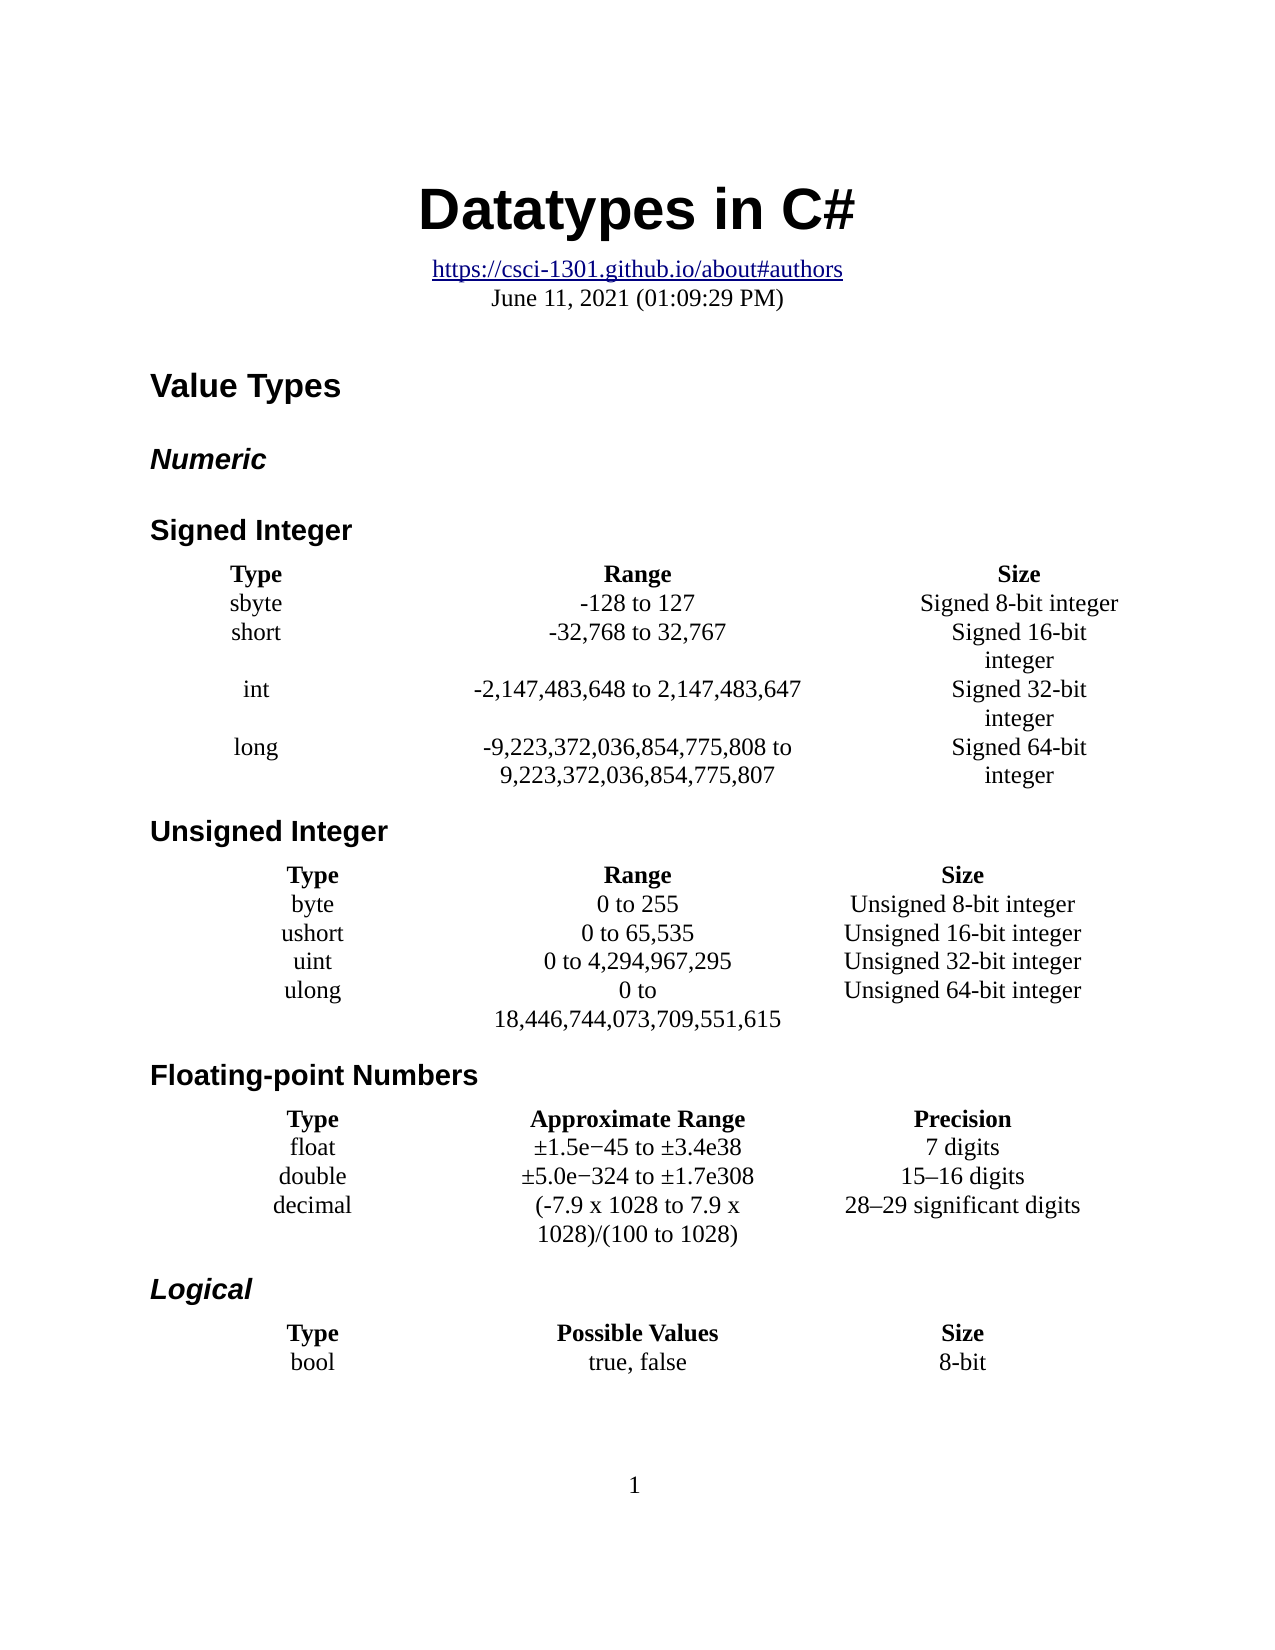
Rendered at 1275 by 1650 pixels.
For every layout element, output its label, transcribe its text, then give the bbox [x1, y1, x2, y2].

table_cell -128 to 127 [362, 588, 913, 617]
table_cell 15–16 digits [800, 1161, 1125, 1190]
table_cell int [150, 674, 362, 732]
table_cell ±5.0e−324 to ±1.7e308 [475, 1161, 800, 1190]
subtitle Unsigned Integer [150, 814, 1125, 848]
table_header Precision [800, 1104, 1125, 1132]
table_cell 0 to 18,446,744,073,709,551,615 [475, 975, 800, 1033]
table_header Size [800, 1319, 1125, 1347]
table_cell sbyte [150, 588, 362, 617]
table_cell Signed 8-bit integer [913, 588, 1125, 617]
table_header Type [150, 860, 475, 889]
table_cell short [150, 617, 362, 674]
table_cell 8-bit [800, 1347, 1125, 1376]
table_cell Unsigned 8-bit integer [800, 889, 1125, 918]
table_cell 0 to 255 [475, 889, 800, 918]
text https://csci-1301.github.io/about#authors [150, 254, 1125, 283]
table_cell Unsigned 64-bit integer [800, 975, 1125, 1033]
table_cell bool [150, 1347, 475, 1376]
table_cell decimal [150, 1190, 475, 1247]
table_header Range [475, 860, 800, 889]
subtitle Numeric [150, 442, 1125, 476]
table_header Type [150, 1104, 475, 1132]
table_cell float [150, 1133, 475, 1161]
table_cell uint [150, 946, 475, 975]
table_cell 28–29 significant digits [800, 1190, 1125, 1247]
table_cell -9,223,372,036,854,775,808 to 9,223,372,036,854,775,807 [362, 732, 913, 789]
table_cell 7 digits [800, 1133, 1125, 1161]
table_header Possible Values [475, 1319, 800, 1347]
table_header Size [800, 860, 1125, 889]
table_cell ushort [150, 918, 475, 946]
table_cell Signed 32-bit integer [913, 674, 1125, 732]
table_header Size [913, 559, 1125, 588]
table_cell Unsigned 32-bit integer [800, 946, 1125, 975]
table_cell byte [150, 889, 475, 918]
table_cell ulong [150, 975, 475, 1033]
title Datatypes in C# [150, 175, 1125, 242]
table_header Approximate Range [475, 1104, 800, 1132]
table_cell ±1.5e−45 to ±3.4e38 [475, 1133, 800, 1161]
subtitle Value Types [150, 366, 1125, 404]
table_cell double [150, 1161, 475, 1190]
table_cell 0 to 4,294,967,295 [475, 946, 800, 975]
table_cell (-7.9 x 1028 to 7.9 x 1028)/(100 to 1028) [475, 1190, 800, 1247]
table_cell Signed 64-bit integer [913, 732, 1125, 789]
table_cell true, false [475, 1347, 800, 1376]
text June 11, 2021 (01:09:29 PM) [150, 283, 1125, 312]
table_header Type [150, 1319, 475, 1347]
table_header Type [150, 559, 362, 588]
subtitle Logical [150, 1272, 1125, 1306]
table_header Range [362, 559, 913, 588]
table_cell long [150, 732, 362, 789]
subtitle Floating-point Numbers [150, 1058, 1125, 1091]
table_cell 0 to 65,535 [475, 918, 800, 946]
table_cell -2,147,483,648 to 2,147,483,647 [362, 674, 913, 732]
subtitle Signed Integer [150, 513, 1125, 547]
table_cell -32,768 to 32,767 [362, 617, 913, 674]
table_cell Signed 16-bit integer [913, 617, 1125, 674]
table_cell Unsigned 16-bit integer [800, 918, 1125, 946]
